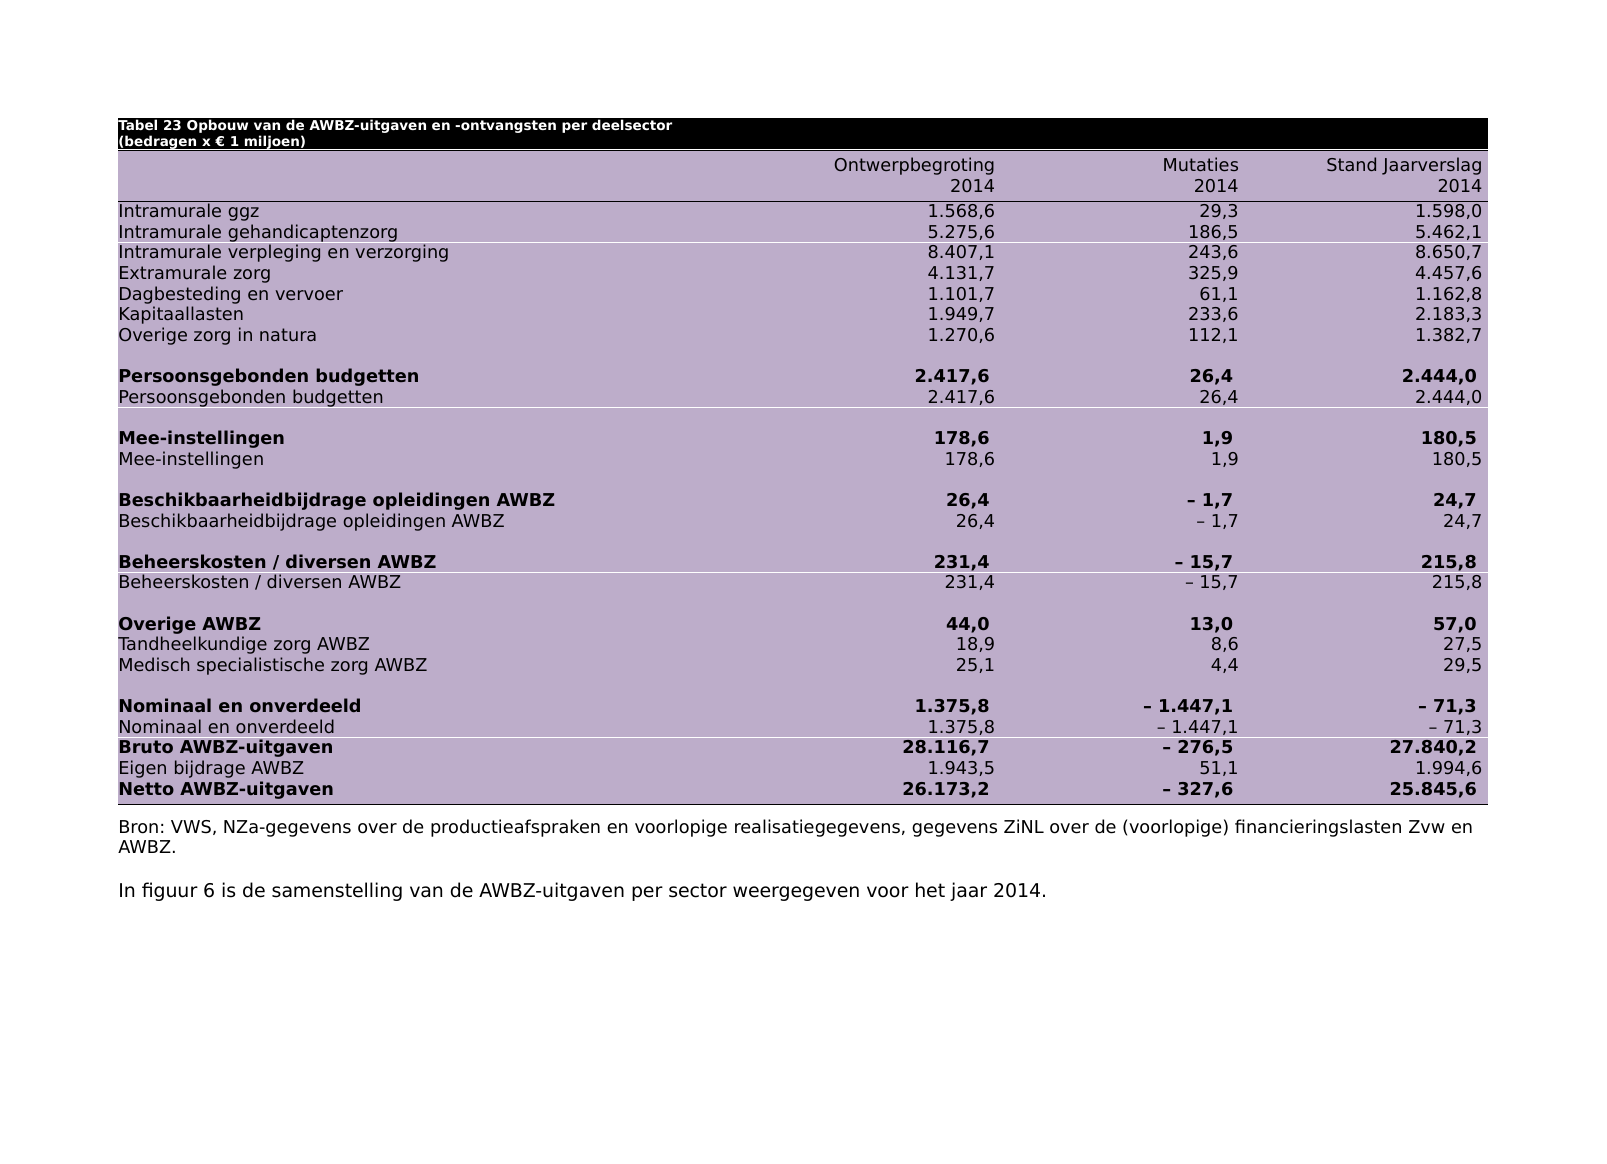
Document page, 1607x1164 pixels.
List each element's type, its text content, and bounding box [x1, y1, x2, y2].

table_cell Beschikbaarheidbijdrage opleidingen AWBZ [118, 490, 757, 511]
table_cell 5.462,1 [1245, 222, 1488, 242]
table_cell 4,4 [1001, 655, 1244, 676]
table_cell 325,9 [1001, 263, 1244, 284]
table_cell 4.457,6 [1245, 263, 1488, 284]
table_cell 26,4 [758, 511, 1001, 531]
table_cell 24,7 [1245, 490, 1488, 511]
table_cell Nominaal en onverdeeld [118, 717, 757, 737]
table_cell [758, 593, 1001, 614]
table_cell 26,4 [758, 490, 1001, 511]
table_cell Beheerskosten / diversen AWBZ [118, 573, 757, 593]
table_cell 215,8 [1245, 552, 1488, 572]
table_cell 215,8 [1245, 573, 1488, 593]
table_cell Kapitaallasten [118, 304, 757, 325]
table_cell 2014 [758, 176, 1001, 201]
table_cell [758, 346, 1001, 366]
table_cell [1001, 346, 1244, 366]
table_cell [118, 531, 757, 552]
table_cell 2014 [1245, 176, 1488, 201]
table_cell 61,1 [1001, 284, 1244, 304]
table_cell Mee-instellingen [118, 449, 757, 469]
table_cell [118, 408, 757, 428]
table_cell – 1,7 [1001, 511, 1244, 531]
table_cell [1245, 593, 1488, 614]
table_cell [118, 469, 757, 490]
table_cell 13,0 [1001, 614, 1244, 634]
table_cell [758, 469, 1001, 490]
table_cell [758, 531, 1001, 552]
table_cell 8,6 [1001, 634, 1244, 655]
table_cell Stand Jaarverslag [1245, 151, 1488, 176]
table_cell – 276,5 [1001, 738, 1244, 758]
table_cell 57,0 [1245, 614, 1488, 634]
table_cell Persoonsgebonden budgetten [118, 387, 757, 407]
table_cell 4.131,7 [758, 263, 1001, 284]
table_cell Netto AWBZ-uitgaven [118, 779, 757, 804]
table_cell 231,4 [758, 573, 1001, 593]
table_cell 231,4 [758, 552, 1001, 572]
table_cell 28.116,7 [758, 738, 1001, 758]
table_cell 24,7 [1245, 511, 1488, 531]
table_cell [1245, 408, 1488, 428]
table_cell 26,4 [1001, 387, 1244, 407]
table_cell [118, 151, 757, 176]
table_cell 178,6 [758, 428, 1001, 449]
table_cell – 71,3 [1245, 717, 1488, 737]
table_cell 1.568,6 [758, 202, 1001, 222]
table_cell Ontwerpbegroting [758, 151, 1001, 176]
table_cell 1.162,8 [1245, 284, 1488, 304]
table_cell 1,9 [1001, 449, 1244, 469]
table_cell [1001, 531, 1244, 552]
table_cell [1245, 469, 1488, 490]
table_cell 2.444,0 [1245, 366, 1488, 387]
table_cell Beschikbaarheidbijdrage opleidingen AWBZ [118, 511, 757, 531]
table_cell [1245, 346, 1488, 366]
table_cell 112,1 [1001, 325, 1244, 346]
table_cell – 15,7 [1001, 552, 1244, 572]
table_cell 180,5 [1245, 449, 1488, 469]
table_cell Overige zorg in natura [118, 325, 757, 346]
table_cell 1.270,6 [758, 325, 1001, 346]
table_cell 1.375,8 [758, 696, 1001, 717]
table_cell 18,9 [758, 634, 1001, 655]
table_cell 25.845,6 [1245, 779, 1488, 804]
table_cell Medisch specialistische zorg AWBZ [118, 655, 757, 676]
table_cell 25,1 [758, 655, 1001, 676]
table_cell Bron: VWS, NZa-gegevens over de productieafspraken en voorlopige realisatiegegevens, gegevens ZiNL over de (voorlopige) financieringslasten Zvw en AWBZ. [118, 805, 1488, 858]
table_cell 8.407,1 [758, 243, 1001, 263]
table_cell Intramurale ggz [118, 202, 757, 222]
table_cell 8.650,7 [1245, 243, 1488, 263]
table_cell – 1.447,1 [1001, 717, 1244, 737]
table_cell Beheerskosten / diversen AWBZ [118, 552, 757, 572]
table_cell Intramurale gehandicaptenzorg [118, 222, 757, 242]
table_cell 2.183,3 [1245, 304, 1488, 325]
table_cell [1001, 469, 1244, 490]
table_cell Persoonsgebonden budgetten [118, 366, 757, 387]
table_cell Extramurale zorg [118, 263, 757, 284]
table_cell – 71,3 [1245, 696, 1488, 717]
table_cell 29,5 [1245, 655, 1488, 676]
table_cell 180,5 [1245, 428, 1488, 449]
table_cell – 15,7 [1001, 573, 1244, 593]
table_cell 51,1 [1001, 758, 1244, 779]
table_cell 26.173,2 [758, 779, 1001, 804]
table_cell Dagbesteding en vervoer [118, 284, 757, 304]
table_cell 26,4 [1001, 366, 1244, 387]
table_cell 27.840,2 [1245, 738, 1488, 758]
table_cell [118, 676, 757, 696]
table_cell 2.417,6 [758, 366, 1001, 387]
table_header Tabel 23 Opbouw van de AWBZ-uitgaven en -ontvangsten per deelsector (bedragen x € 1 miljoen) [118, 118, 1488, 149]
table_cell Nominaal en onverdeeld [118, 696, 757, 717]
table_cell Tandheelkundige zorg AWBZ [118, 634, 757, 655]
table_cell [1245, 676, 1488, 696]
table_cell 2.444,0 [1245, 387, 1488, 407]
table_cell 27,5 [1245, 634, 1488, 655]
table_cell 233,6 [1001, 304, 1244, 325]
table_cell – 327,6 [1001, 779, 1244, 804]
table_cell 5.275,6 [758, 222, 1001, 242]
table_cell 1.994,6 [1245, 758, 1488, 779]
table_cell 1.101,7 [758, 284, 1001, 304]
table_cell 178,6 [758, 449, 1001, 469]
table_cell – 1,7 [1001, 490, 1244, 511]
table_cell 29,3 [1001, 202, 1244, 222]
table_cell 1.382,7 [1245, 325, 1488, 346]
table_cell Mutaties [1001, 151, 1244, 176]
text In figuur 6 is de samenstelling van de AWBZ-uitgaven per sector weergegeven voor het jaar 2014. [118, 880, 1488, 902]
table_cell 2.417,6 [758, 387, 1001, 407]
table_cell Eigen bijdrage AWBZ [118, 758, 757, 779]
table_cell [1001, 593, 1244, 614]
table_cell 2014 [1001, 176, 1244, 201]
table_cell 1.943,5 [758, 758, 1001, 779]
table_cell Overige AWBZ [118, 614, 757, 634]
table_cell 1.375,8 [758, 717, 1001, 737]
table_cell 1.949,7 [758, 304, 1001, 325]
table_cell [758, 408, 1001, 428]
table_cell 1.598,0 [1245, 202, 1488, 222]
table_cell 44,0 [758, 614, 1001, 634]
table_cell [758, 676, 1001, 696]
table_cell – 1.447,1 [1001, 696, 1244, 717]
table_cell 243,6 [1001, 243, 1244, 263]
table_cell Bruto AWBZ-uitgaven [118, 738, 757, 758]
table_cell [118, 176, 757, 201]
table_cell 186,5 [1001, 222, 1244, 242]
table_cell [1001, 408, 1244, 428]
table_cell Mee-instellingen [118, 428, 757, 449]
table_cell Intramurale verpleging en verzorging [118, 243, 757, 263]
table_cell [1001, 676, 1244, 696]
table_cell [118, 593, 757, 614]
table_cell [1245, 531, 1488, 552]
table_cell 1,9 [1001, 428, 1244, 449]
table_cell [118, 346, 757, 366]
